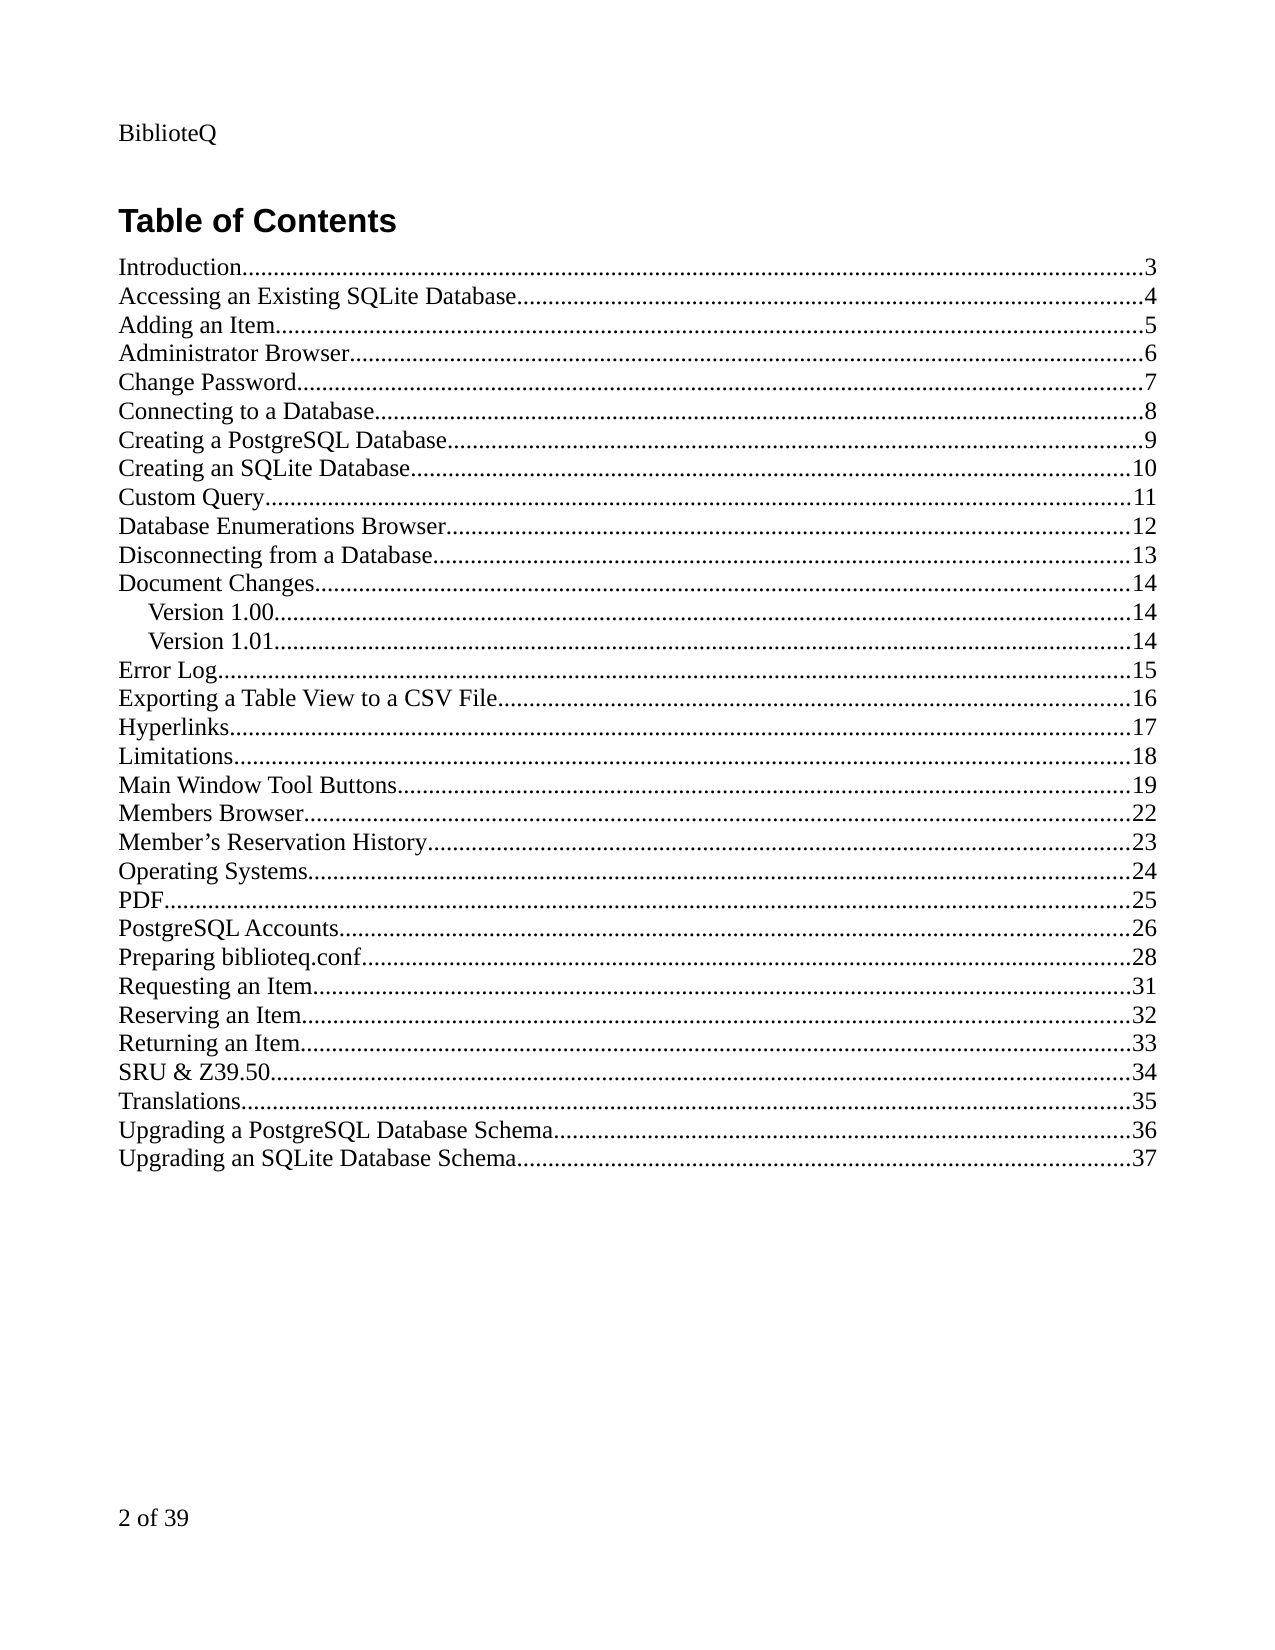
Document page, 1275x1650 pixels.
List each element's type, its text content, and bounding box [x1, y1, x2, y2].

text PDF 25 [118, 885, 1157, 913]
text Connecting to a Database 8 [118, 396, 1157, 425]
text Administrator Browser 6 [118, 338, 1157, 367]
text Requesting an Item 31 [118, 971, 1157, 1000]
text Main Window Tool Buttons 19 [118, 770, 1157, 798]
text Introduction 3 [118, 252, 1157, 281]
text Adding an Item 5 [118, 310, 1157, 338]
text Preparing biblioteq.conf 28 [118, 942, 1157, 971]
text Version 1.00 14 [148, 597, 1157, 626]
text Error Log 15 [118, 655, 1157, 683]
text Version 1.01 14 [148, 626, 1157, 655]
text Disconnecting from a Database 13 [118, 540, 1157, 568]
text Operating Systems 24 [118, 856, 1157, 885]
text Translations 35 [118, 1086, 1157, 1115]
text Hyperlinks 17 [118, 712, 1157, 741]
text Member’s Reservation History 23 [118, 827, 1157, 856]
text Reserving an Item 32 [118, 1000, 1157, 1028]
text Accessing an Existing SQLite Database 4 [118, 281, 1157, 310]
subtitle Table of Contents [118, 201, 1157, 240]
text Exporting a Table View to a CSV File 16 [118, 683, 1157, 712]
text Returning an Item 33 [118, 1028, 1157, 1057]
text Custom Query 11 [118, 482, 1157, 511]
text SRU & Z39.50 34 [118, 1057, 1157, 1086]
text Change Password 7 [118, 367, 1157, 396]
text PostgreSQL Accounts 26 [118, 913, 1157, 942]
text Creating a PostgreSQL Database 9 [118, 425, 1157, 453]
text Creating an SQLite Database 10 [118, 453, 1157, 482]
text Upgrading an SQLite Database Schema 37 [118, 1143, 1157, 1172]
text Members Browser 22 [118, 798, 1157, 827]
text Database Enumerations Browser 12 [118, 511, 1157, 540]
text Upgrading a PostgreSQL Database Schema 36 [118, 1115, 1157, 1143]
text Limitations 18 [118, 741, 1157, 770]
text Document Changes 14 [118, 568, 1157, 597]
